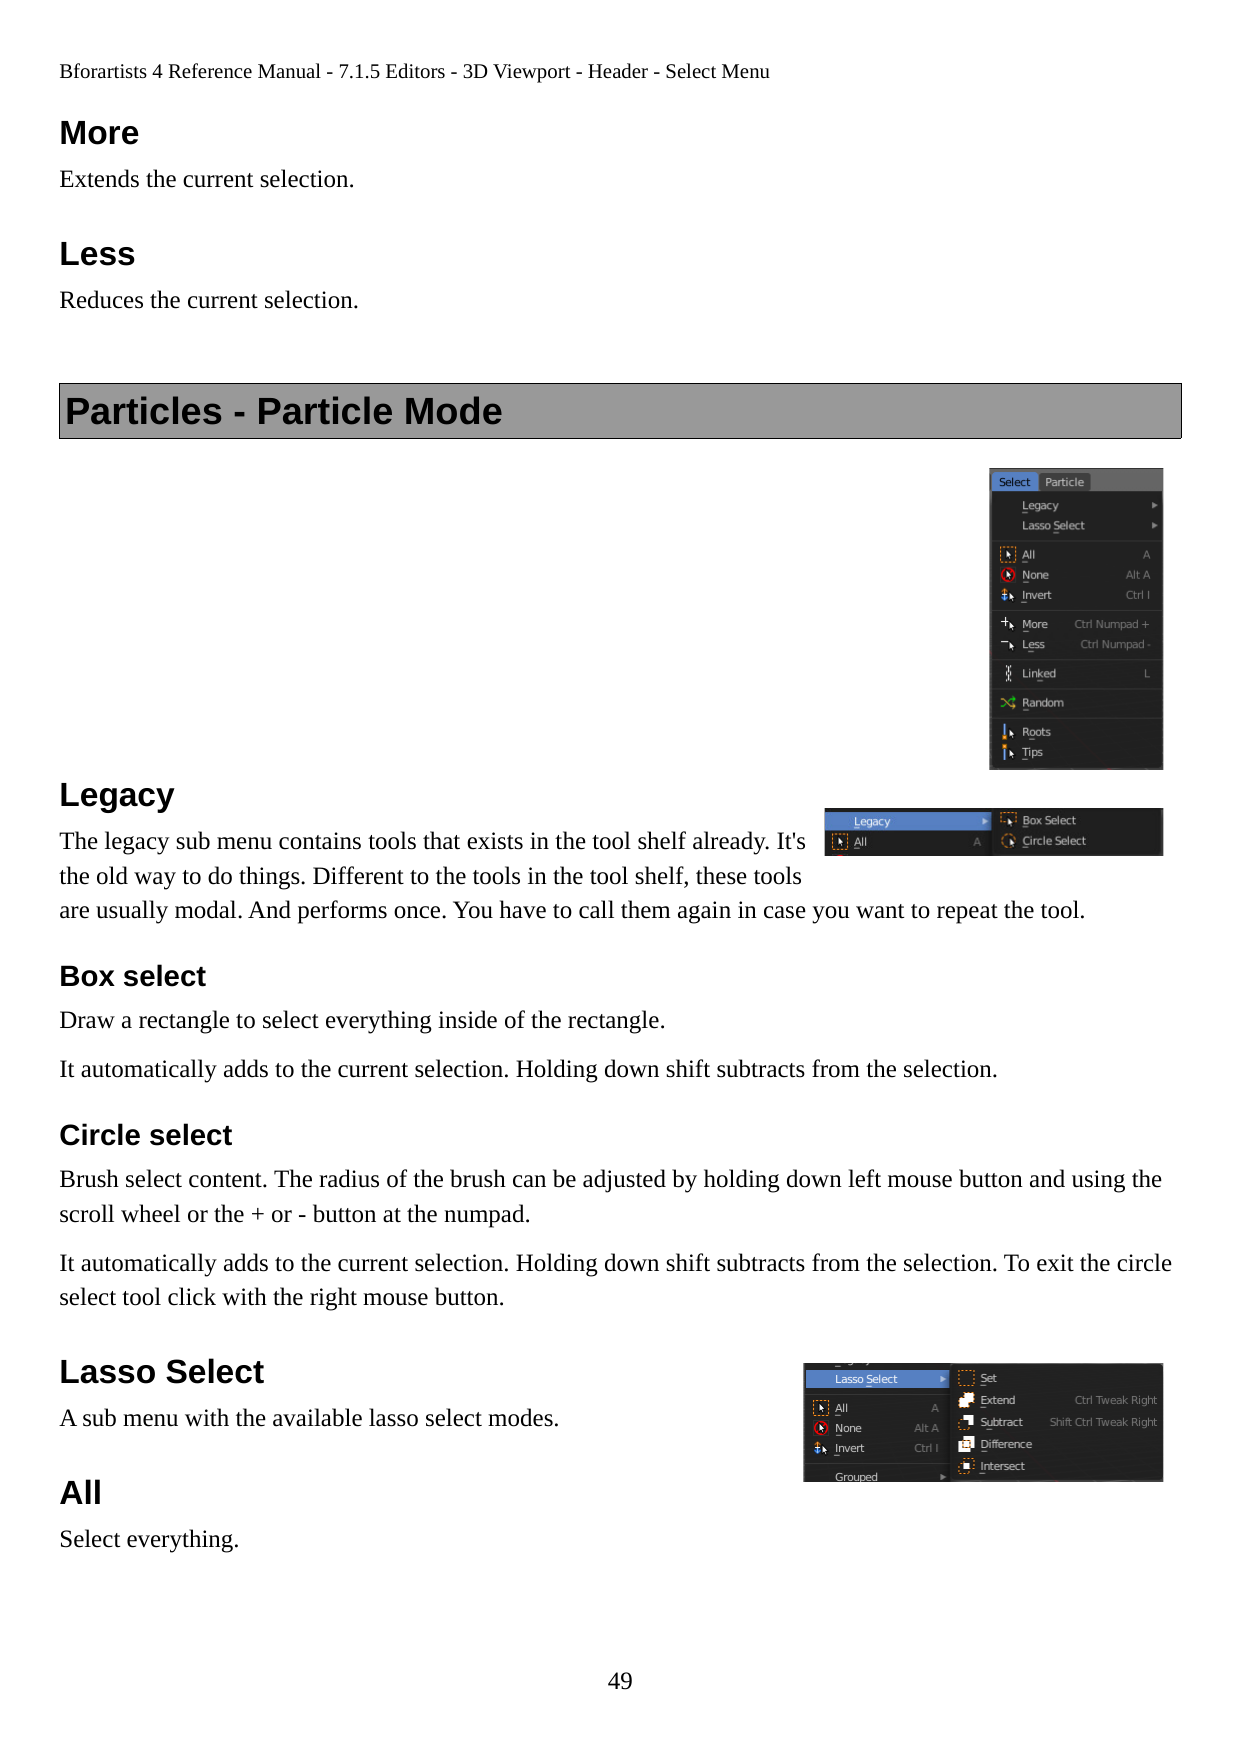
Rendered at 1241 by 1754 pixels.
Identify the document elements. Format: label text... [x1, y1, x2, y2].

subtitle Less [59, 234, 1181, 272]
text Select everything. [59, 1524, 1181, 1553]
text It automatically adds to the current selection. Holding down shift subtracts from the selection. To exit the circle select tool click with the right mouse button. [59, 1248, 1181, 1311]
subtitle Legacy [59, 775, 1181, 814]
picture [824, 808, 1164, 856]
text Draw a rectangle to select everything inside of the rectangle. [59, 1005, 1181, 1034]
text A sub menu with the available lasso select modes. [59, 1403, 803, 1432]
text The legacy sub menu contains tools that exists in the tool shelf already. It's the old way to do things. Different to the tools in the tool shelf, these tools are usually modal. And performs once. You have to call them again in case you want to repeat the tool. [59, 826, 1181, 924]
text Extends the current selection. [59, 164, 1181, 192]
table_header Particles - Particle Mode [60, 384, 1181, 438]
subtitle Box select [59, 959, 1181, 993]
subtitle Circle select [59, 1118, 1181, 1152]
text Brush select content. The radius of the brush can be adjusted by holding down left mouse button and using the scroll wheel or the + or - button at the numpad. [59, 1164, 1181, 1227]
subtitle All [59, 1473, 1181, 1512]
picture [989, 468, 1164, 770]
picture [803, 1363, 1164, 1482]
text It automatically adds to the current selection. Holding down shift subtracts from the selection. [59, 1054, 1181, 1083]
text Reduces the current selection. [59, 285, 1181, 313]
subtitle Lasso Select [59, 1352, 1181, 1391]
subtitle More [59, 113, 1181, 151]
